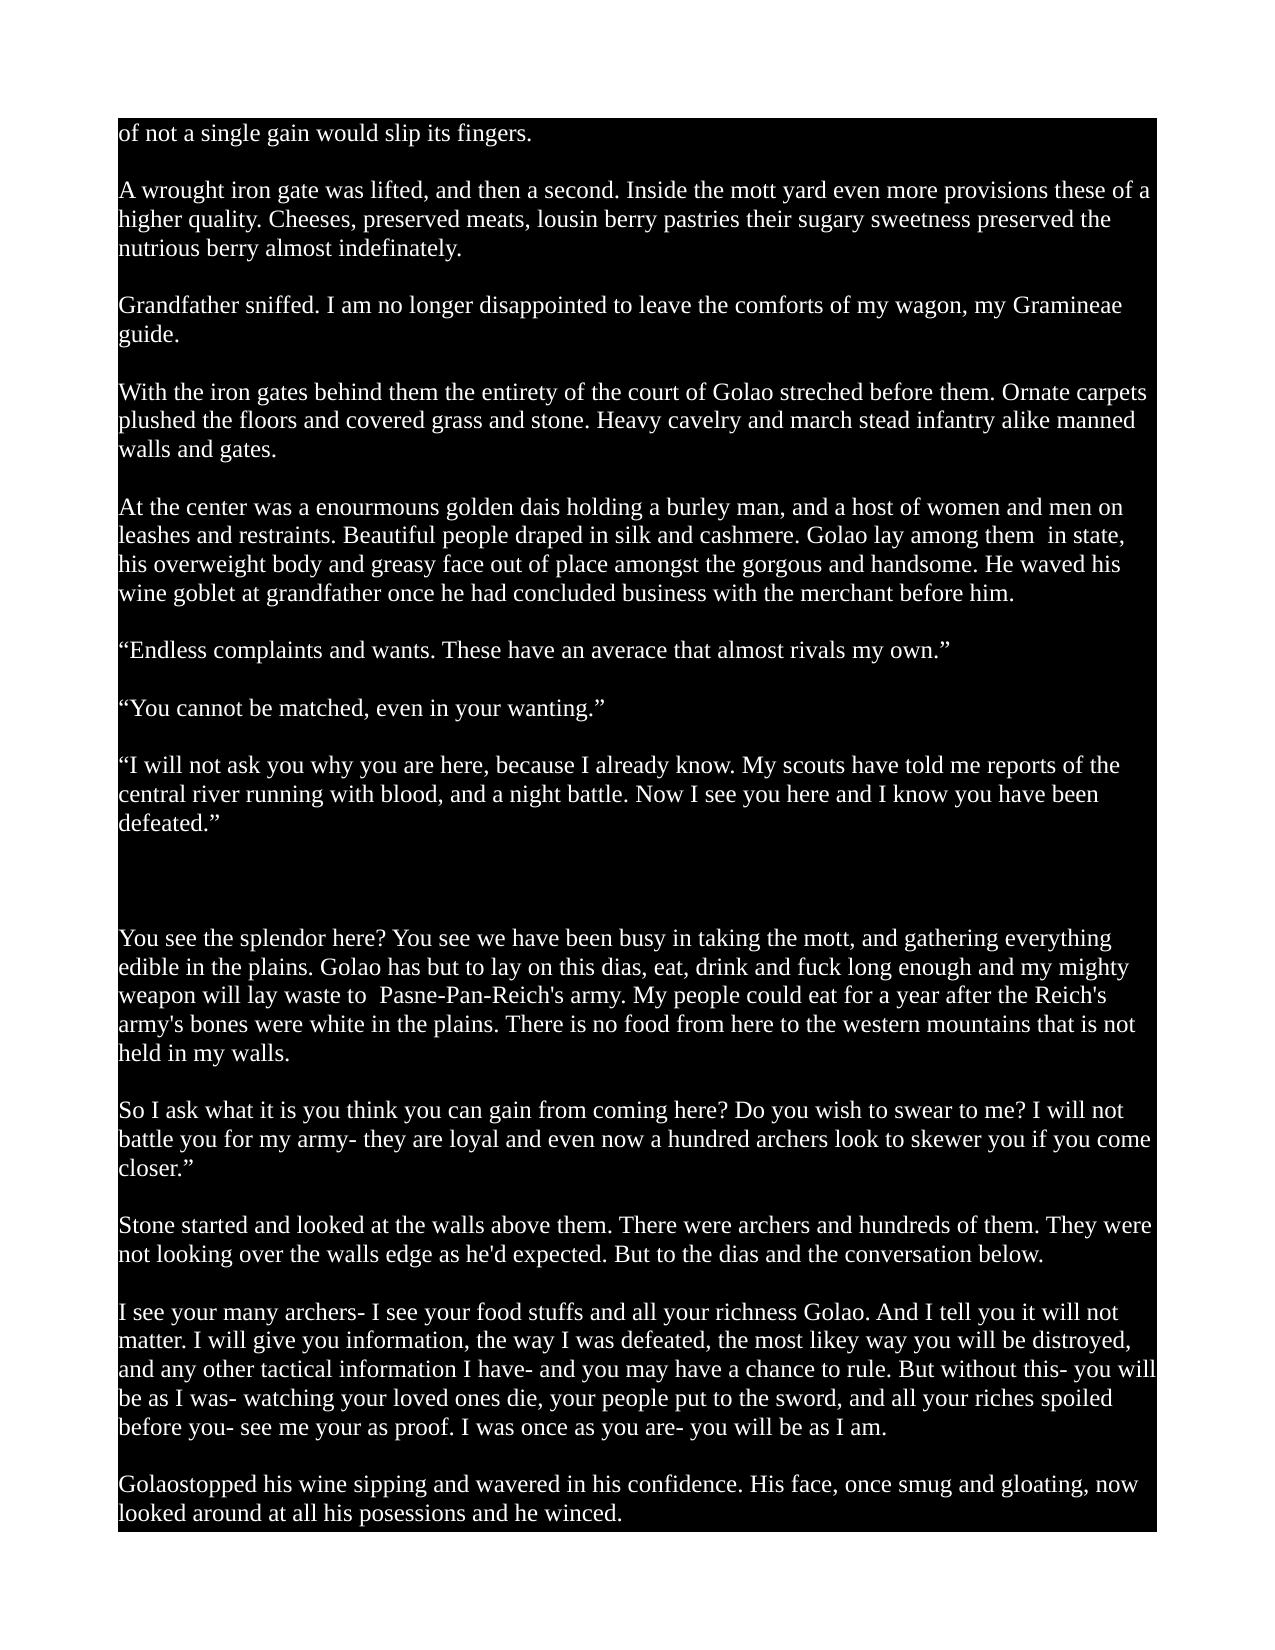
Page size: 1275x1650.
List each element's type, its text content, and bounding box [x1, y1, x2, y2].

text of not a single gain would slip its fingers. [118, 118, 1157, 147]
text With the iron gates behind them the entirety of the court of Golao streched before them. Ornate carpets plushed the floors and covered grass and stone. Heavy cavelry and march stead infantry alike manned walls and gates. At the center was a enourmouns golden dais holding a burley man, and a host of women and men on leashes and restraints. Beautiful people draped in silk and cashmere. Golao lay among them in state, his overweight body and greasy face out of place amongst the gorgous and handsome. He waved his wine goblet at grandfather once he had concluded business with the merchant before him. “Endless complaints and wants. These have an averace that almost rivals my own.” “You cannot be matched, even in your wanting.” “I will not ask you why you are here, because I already know. My scouts have told me reports of the central river running with blood, and a night battle. Now I see you here and I know you have been defeated.” [118, 377, 1157, 894]
text I see your many archers- I see your food stuffs and all your richness Golao. And I tell you it will not matter. I will give you information, the way I was defeated, the most likey way you will be distroyed, and any other tactical information I have- and you may have a chance to rule. But without this- you will be as I was- watching your loved ones die, your people put to the sword, and all your riches spoiled before you- see me your as proof. I was once as you are- you will be as I am. [118, 1297, 1157, 1441]
text You see the splendor here? You see we have been busy in taking the mott, and gathering everything edible in the plains. Golao has but to lay on this dias, eat, drink and fuck long enough and my mighty weapon will lay waste to Pasne-Pan-Reich's army. My people could eat for a year after the Reich's army's bones were white in the plains. There is no food from here to the western mountains that is not held in my walls. So I ask what it is you think you can gain from coming here? Do you wish to swear to me? I will not battle you for my army- they are loyal and even now a hundred archers look to skewer you if you come closer.” Stone started and looked at the walls above them. There were archers and hundreds of them. They were not looking over the walls edge as he'd expected. But to the dias and the conversation below. [118, 923, 1157, 1268]
text A wrought iron gate was lifted, and then a second. Inside the mott yard even more provisions these of a higher quality. Cheeses, preserved meats, lousin berry pastries their sugary sweetness preserved the nutrious berry almost indefinately. Grandfather sniffed. I am no longer disappointed to leave the comforts of my wagon, my Gramineae guide. [118, 176, 1157, 348]
text Golaostopped his wine sipping and wavered in his confidence. His face, once smug and gloating, now looked around at all his posessions and he winced. [118, 1469, 1157, 1527]
